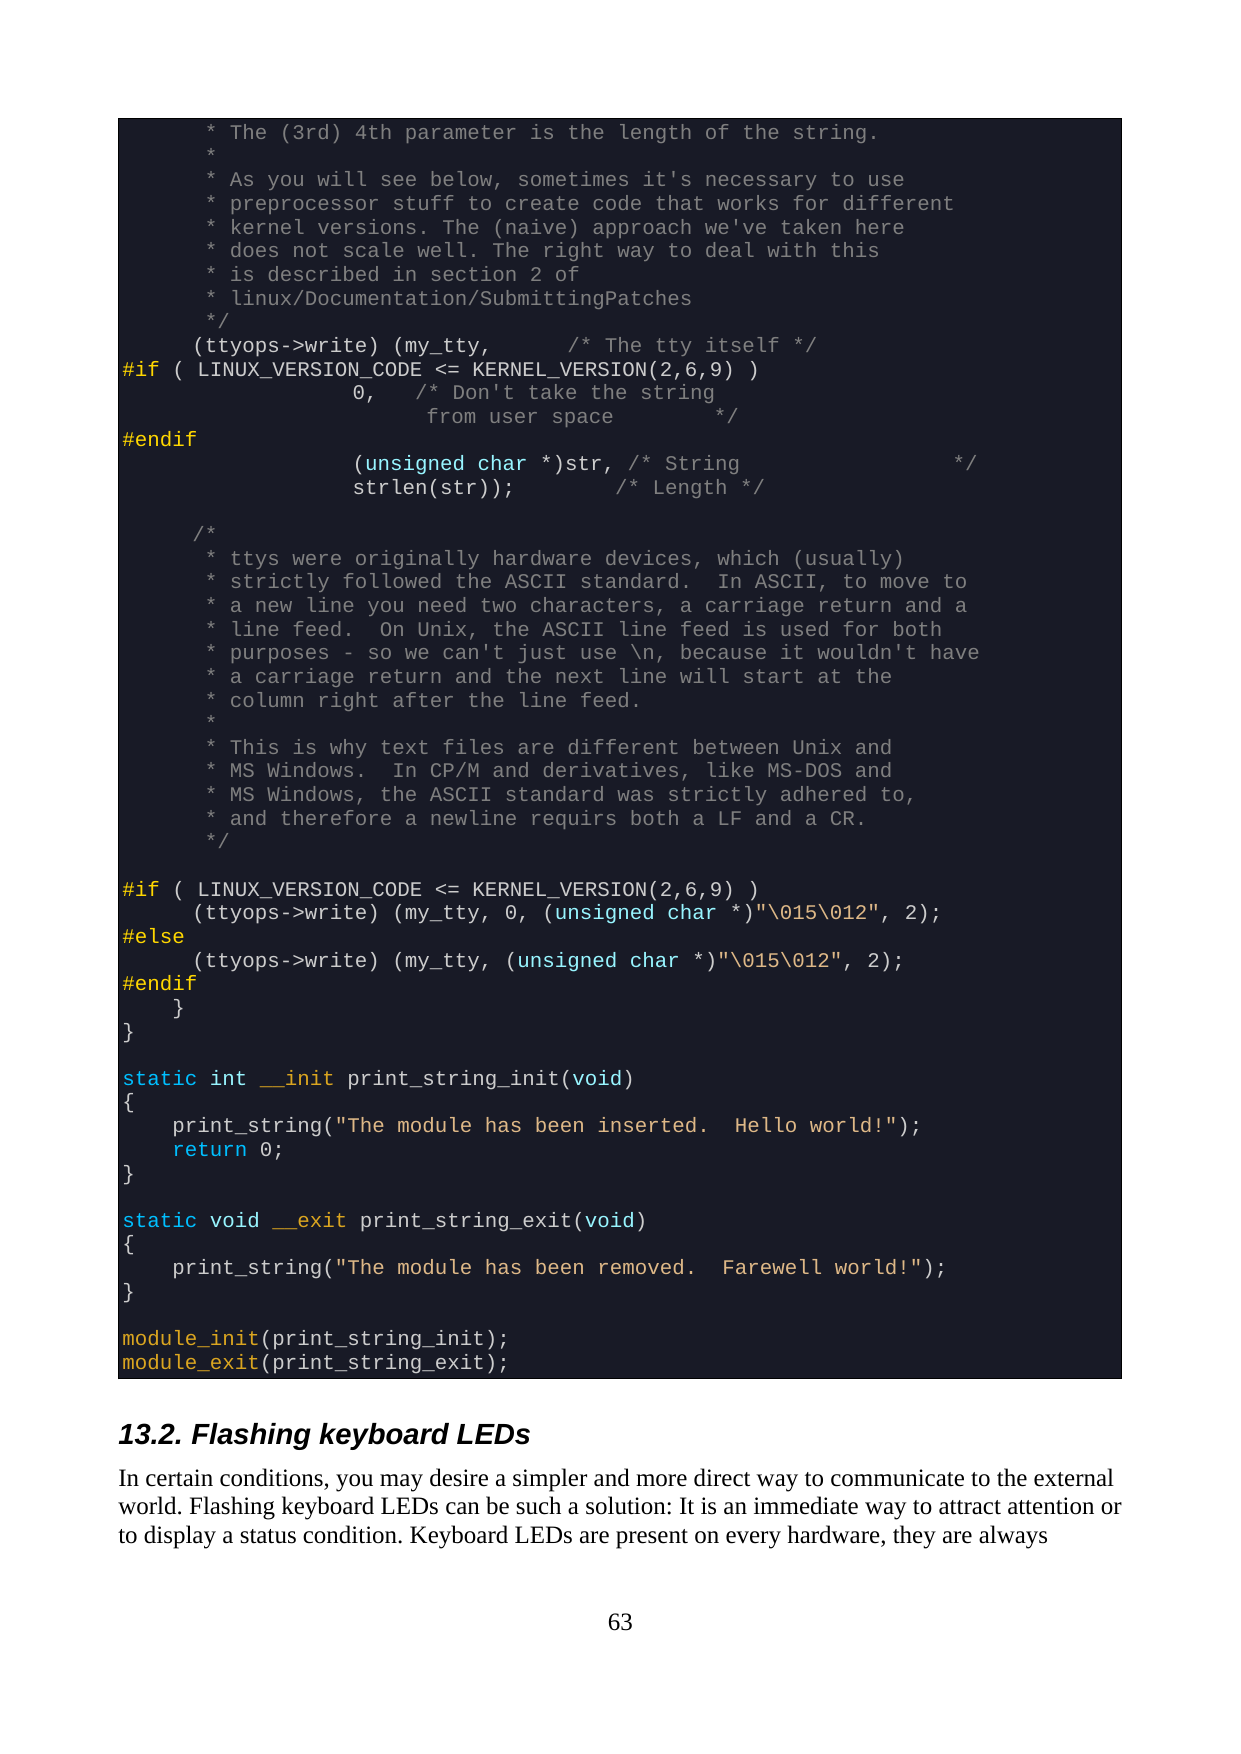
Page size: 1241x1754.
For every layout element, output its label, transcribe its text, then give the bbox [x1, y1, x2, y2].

text { [119, 1088, 1121, 1111]
text * a carriage return and the next line will start at the [119, 662, 1121, 686]
text * As you will see below, sometimes it's necessary to use [119, 165, 1121, 189]
text * a new line you need two characters, a carriage return and a [119, 591, 1121, 615]
text #endif [119, 969, 1121, 993]
text * MS Windows, the ASCII standard was strictly adhered to, [119, 780, 1121, 804]
text print_string("The module has been removed. Farewell world!"); [119, 1253, 1121, 1277]
text * The (3rd) 4th parameter is the length of the string. [119, 119, 1121, 142]
text * purposes - so we can't just use \n, because it wouldn't have [119, 638, 1121, 662]
text * preprocessor stuff to create code that works for different [119, 189, 1121, 213]
text #else [119, 922, 1121, 946]
text * line feed. On Unix, the ASCII line feed is used for both [119, 615, 1121, 638]
text * kernel versions. The (naive) approach we've taken here [119, 213, 1121, 236]
text (unsigned char *)str, /* String */ [119, 449, 1121, 473]
text (ttyops->write) (my_tty, (unsigned char *)"\015\012", 2); [119, 946, 1121, 969]
text * is described in section 2 of [119, 260, 1121, 284]
text } [119, 993, 1121, 1017]
text * does not scale well. The right way to deal with this [119, 236, 1121, 260]
text * This is why text files are different between Unix and [119, 733, 1121, 757]
text #if ( LINUX_VERSION_CODE <= KERNEL_VERSION(2,6,9) ) [119, 875, 1121, 898]
text } [119, 1158, 1121, 1182]
text return 0; [119, 1135, 1121, 1158]
text strlen(str)); /* Length */ [119, 473, 1121, 496]
text /* [119, 520, 1121, 544]
text */ [119, 827, 1121, 851]
text * [119, 709, 1121, 733]
text #if ( LINUX_VERSION_CODE <= KERNEL_VERSION(2,6,9) ) [119, 354, 1121, 378]
text (ttyops->write) (my_tty, /* The tty itself */ [119, 331, 1121, 354]
text In certain conditions, you may desire a simpler and more direct way to communicate to the external world. Flashing keyboard LEDs can be such a solution: It is an immediate way to attract attention or to display a status condition. Keyboard LEDs are present on every hardware, they are always [118, 1463, 1122, 1549]
text } [119, 1017, 1121, 1040]
subtitle Flashing keyboard LEDs [118, 1417, 1122, 1450]
text * linux/Documentation/SubmittingPatches [119, 284, 1121, 307]
text #endif [119, 426, 1121, 449]
text */ [119, 307, 1121, 331]
text static int __init print_string_init(void) [119, 1064, 1121, 1088]
text from user space */ [119, 402, 1121, 426]
text { [119, 1229, 1121, 1253]
text (ttyops->write) (my_tty, 0, (unsigned char *)"\015\012", 2); [119, 898, 1121, 922]
text * column right after the line feed. [119, 686, 1121, 709]
text 0, /* Don't take the string [119, 378, 1121, 402]
text static void __exit print_string_exit(void) [119, 1206, 1121, 1229]
text * strictly followed the ASCII standard. In ASCII, to move to [119, 567, 1121, 591]
text } [119, 1277, 1121, 1300]
text print_string("The module has been inserted. Hello world!"); [119, 1111, 1121, 1135]
text module_init(print_string_init); [119, 1324, 1121, 1348]
text * MS Windows. In CP/M and derivatives, like MS-DOS and [119, 757, 1121, 780]
text module_exit(print_string_exit); [119, 1348, 1121, 1378]
text * and therefore a newline requirs both a LF and a CR. [119, 804, 1121, 827]
text * [119, 142, 1121, 165]
text * ttys were originally hardware devices, which (usually) [119, 544, 1121, 567]
